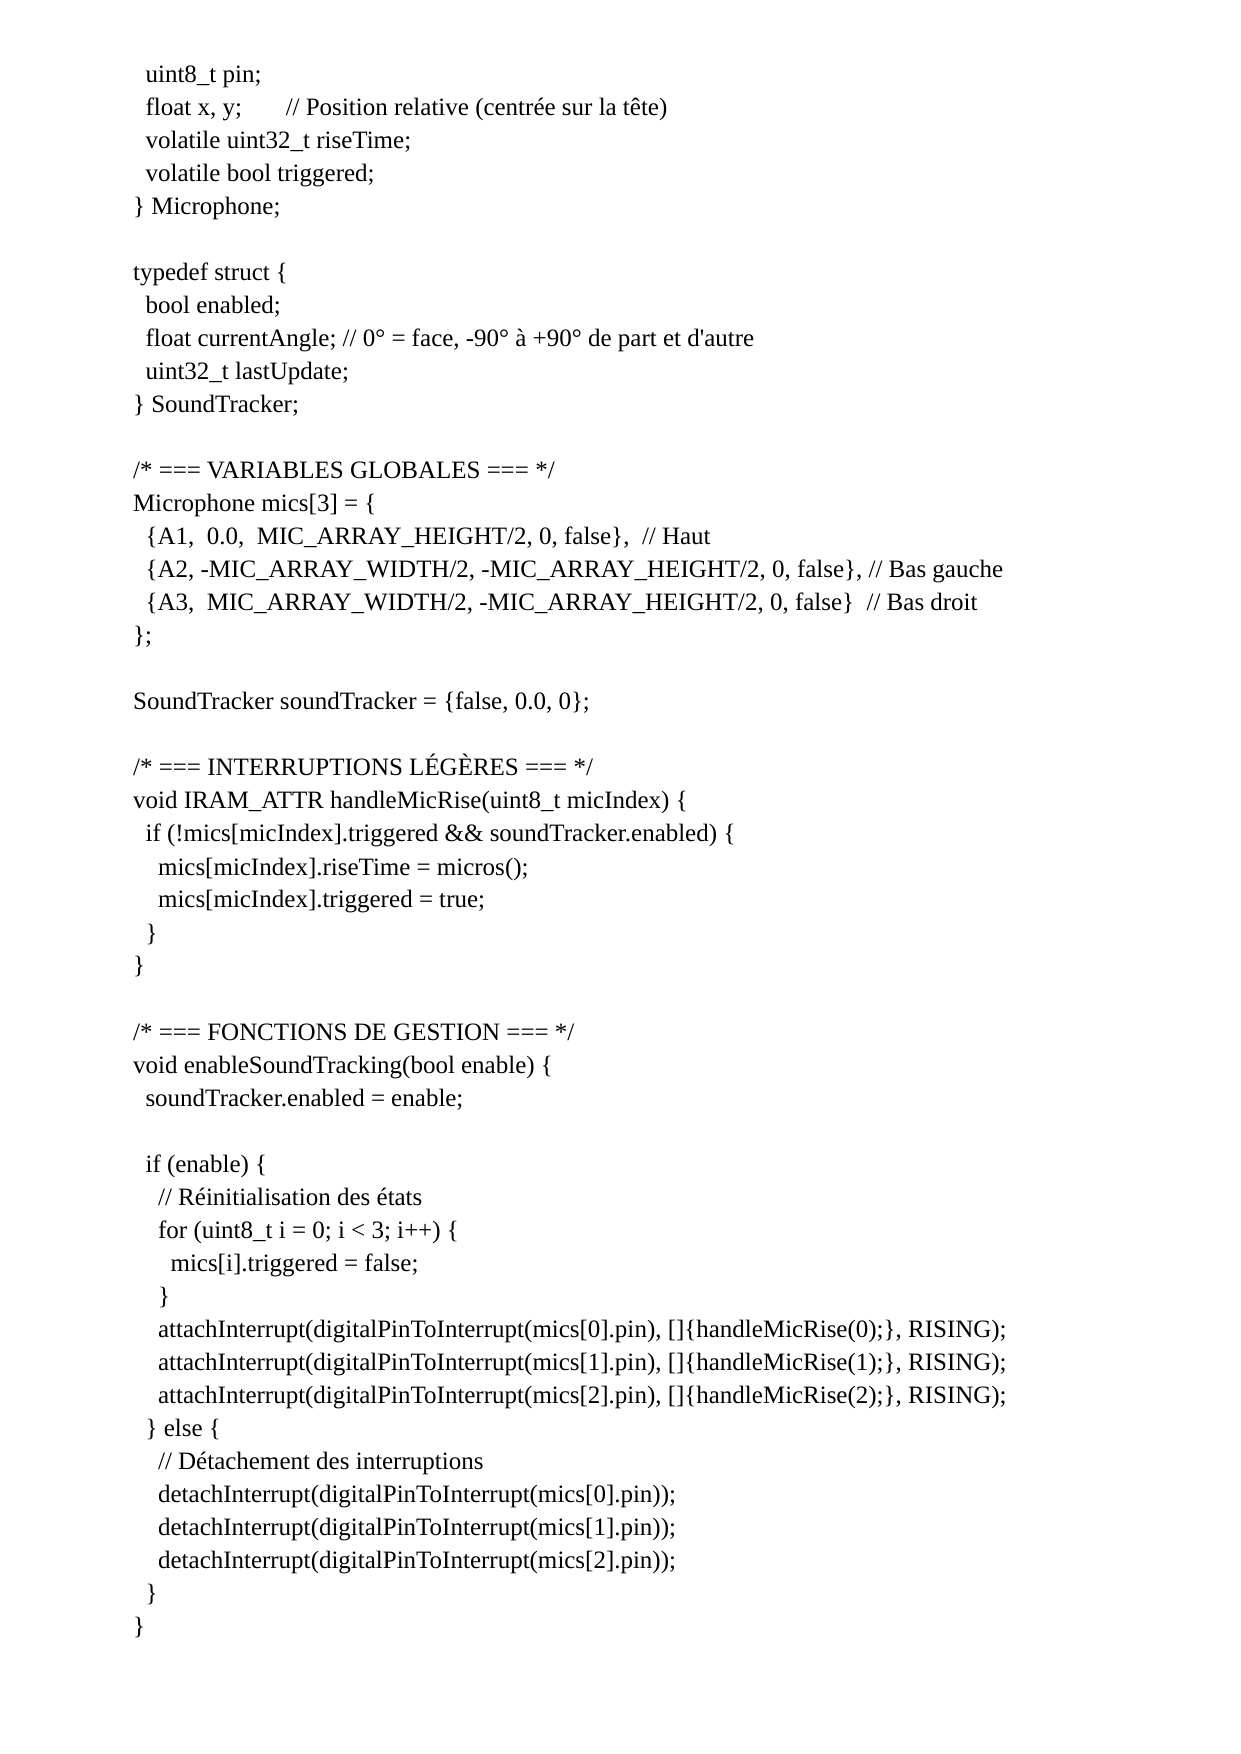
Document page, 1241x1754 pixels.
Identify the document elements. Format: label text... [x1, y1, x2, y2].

list uint8_t pin; float x, y; // Position relative (centrée sur la tête) volatile uint32_t riseTime; volatile bool triggered; } Microphone; typedef struct { bool enabled; float currentAngle; // 0° = face, -90° à +90° de part et d'autre uint32_t lastUpdate; } SoundTracker; /* === VARIABLES GLOBALES === */ Microphone mics[3] = { {A1, 0.0, MIC_ARRAY_HEIGHT/2, 0, false}, // Haut {A2, -MIC_ARRAY_WIDTH/2, -MIC_ARRAY_HEIGHT/2, 0, false}, // Bas gauche {A3, MIC_ARRAY_WIDTH/2, -MIC_ARRAY_HEIGHT/2, 0, false} // Bas droit }; SoundTracker soundTracker = {false, 0.0, 0}; /* === INTERRUPTIONS LÉGÈRES === */ void IRAM_ATTR handleMicRise(uint8_t micIndex) { if (!mics[micIndex].triggered && soundTracker.enabled) { mics[micIndex].riseTime = micros(); mics[micIndex].triggered = true; } } /* === FONCTIONS DE GESTION === */ void enableSoundTracking(bool enable) { soundTracker.enabled = enable; if (enable) { // Réinitialisation des états for (uint8_t i = 0; i < 3; i++) { mics[i].triggered = false; } attachInterrupt(digitalPinToInterrupt(mics[0].pin), []{handleMicRise(0);}, RISING); attachInterrupt(digitalPinToInterrupt(mics[1].pin), []{handleMicRise(1);}, RISING); attachInterrupt(digitalPinToInterrupt(mics[2].pin), []{handleMicRise(2);}, RISING); } else { // Détachement des interruptions detachInterrupt(digitalPinToInterrupt(mics[0].pin)); detachInterrupt(digitalPinToInterrupt(mics[1].pin)); detachInterrupt(digitalPinToInterrupt(mics[2].pin)); } } [103, 59, 1181, 1673]
